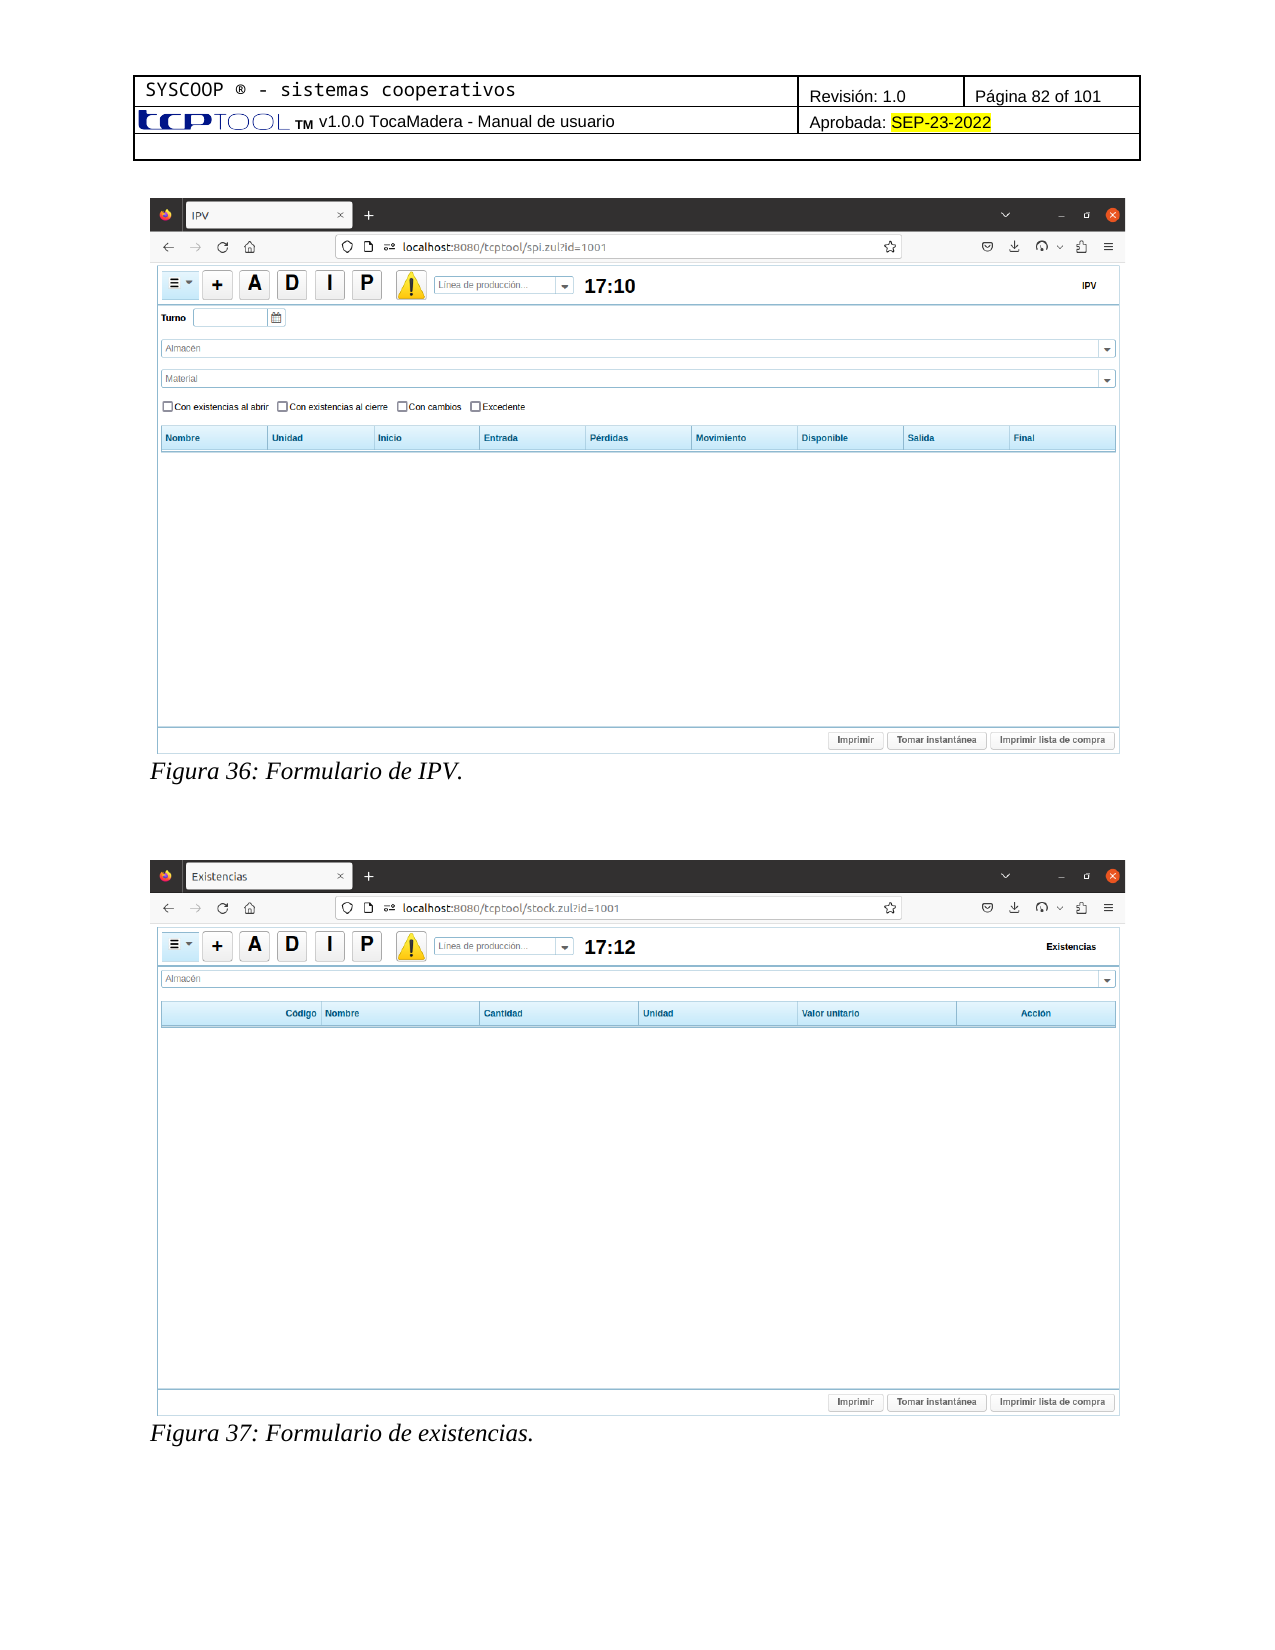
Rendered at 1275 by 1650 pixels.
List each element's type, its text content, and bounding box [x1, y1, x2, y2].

picture [150, 198, 1125, 757]
picture [138, 110, 290, 130]
text Figura 36: Formulario de IPV. [150, 757, 1125, 785]
picture [150, 860, 1125, 1419]
text Figura 37: Formulario de existencias. [150, 1419, 1125, 1447]
